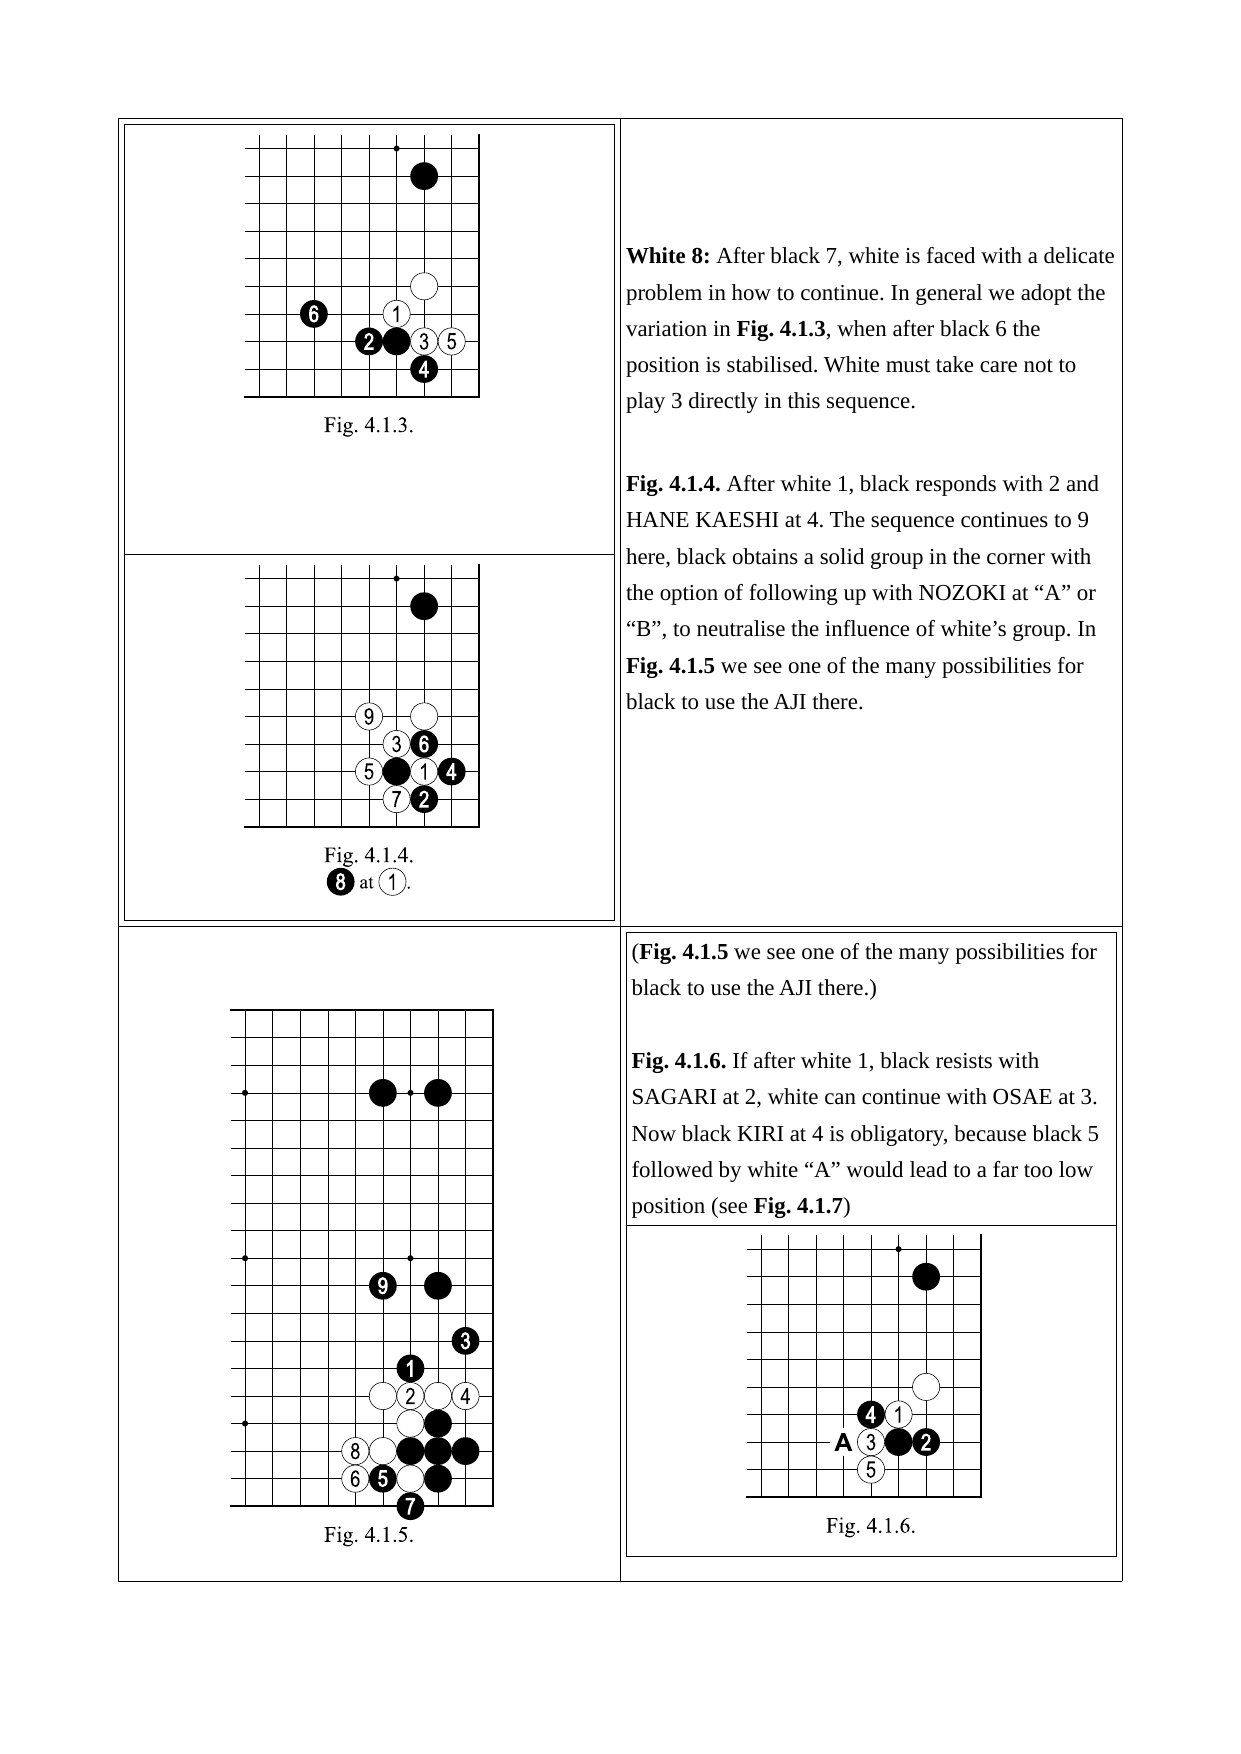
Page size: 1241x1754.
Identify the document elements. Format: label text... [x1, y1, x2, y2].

table_header White 8: After black 7, white is faced with a delicate problem in how to continue. In general we adopt the variation in Fig. 4.1.3, when after black 6 the position is stabilised. White must take care not to play 3 directly in this sequence. Fig. 4.1.4. After white 1, black responds with 2 and HANE KAESHI at 4. The sequence continues to 9 here, black obtains a solid group in the corner with the option of following up with NOZOKI at “A” or “B”, to neutralise the influence of white’s group. In Fig. 4.1.5 we see one of the many possibilities for black to use the AJI there. [621, 119, 1122, 926]
table_cell [119, 927, 620, 1581]
table_cell [627, 1226, 1116, 1556]
table_header [125, 125, 614, 554]
table_header (Fig. 4.1.5 we see one of the many possibilities for black to use the AJI there.) Fig. 4.1.6. If after white 1, black resists with SAGARI at 2, white can continue with OSAE at 3. Now black KIRI at 4 is obligatory, because black 5 followed by white “A” would lead to a far too low position (see Fig. 4.1.7) [627, 933, 1116, 1224]
table_cell [125, 555, 614, 920]
table_cell [621, 927, 1122, 1581]
table_header [119, 119, 620, 926]
